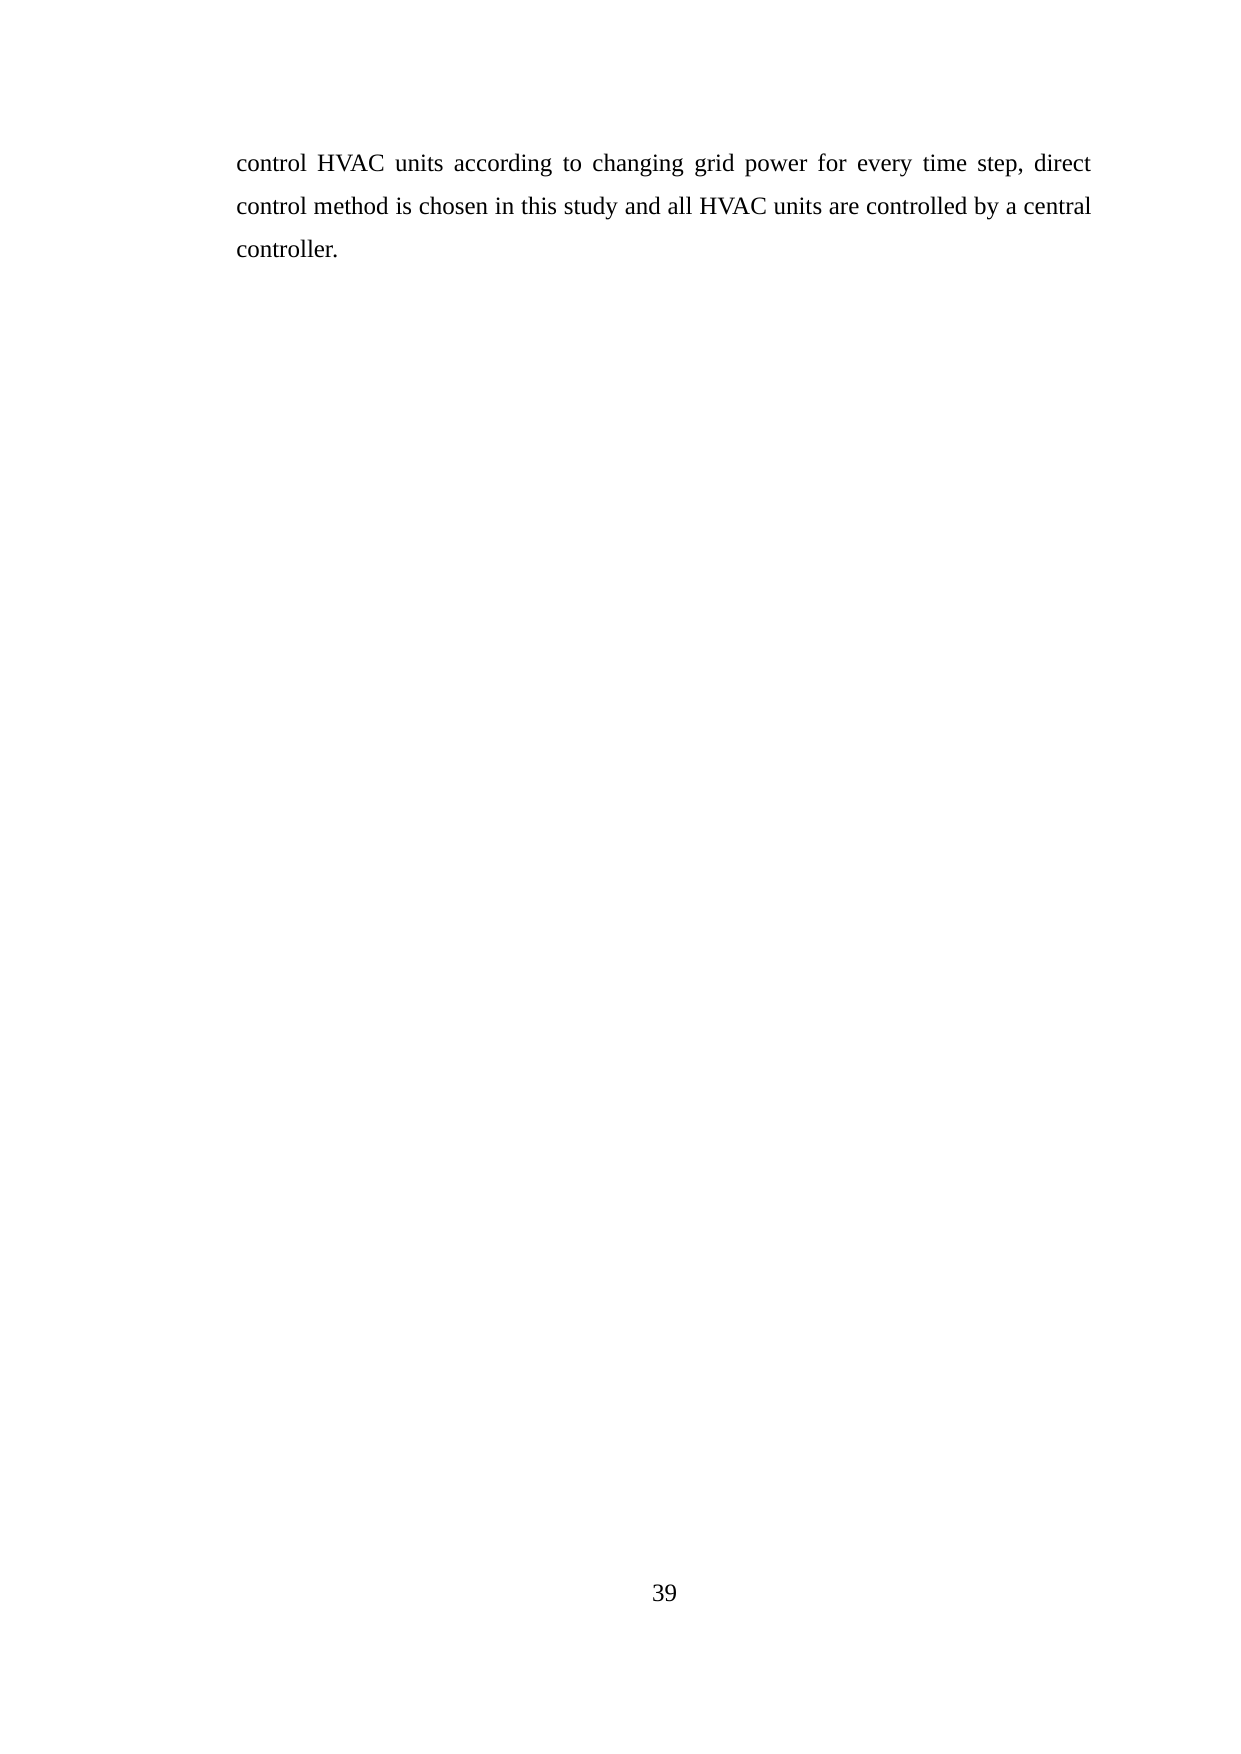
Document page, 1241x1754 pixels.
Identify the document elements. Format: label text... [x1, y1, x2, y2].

text control HVAC units according to changing grid power for every time step, direct control method is chosen in this study and all HVAC units are controlled by a central controller. [236, 148, 1093, 263]
